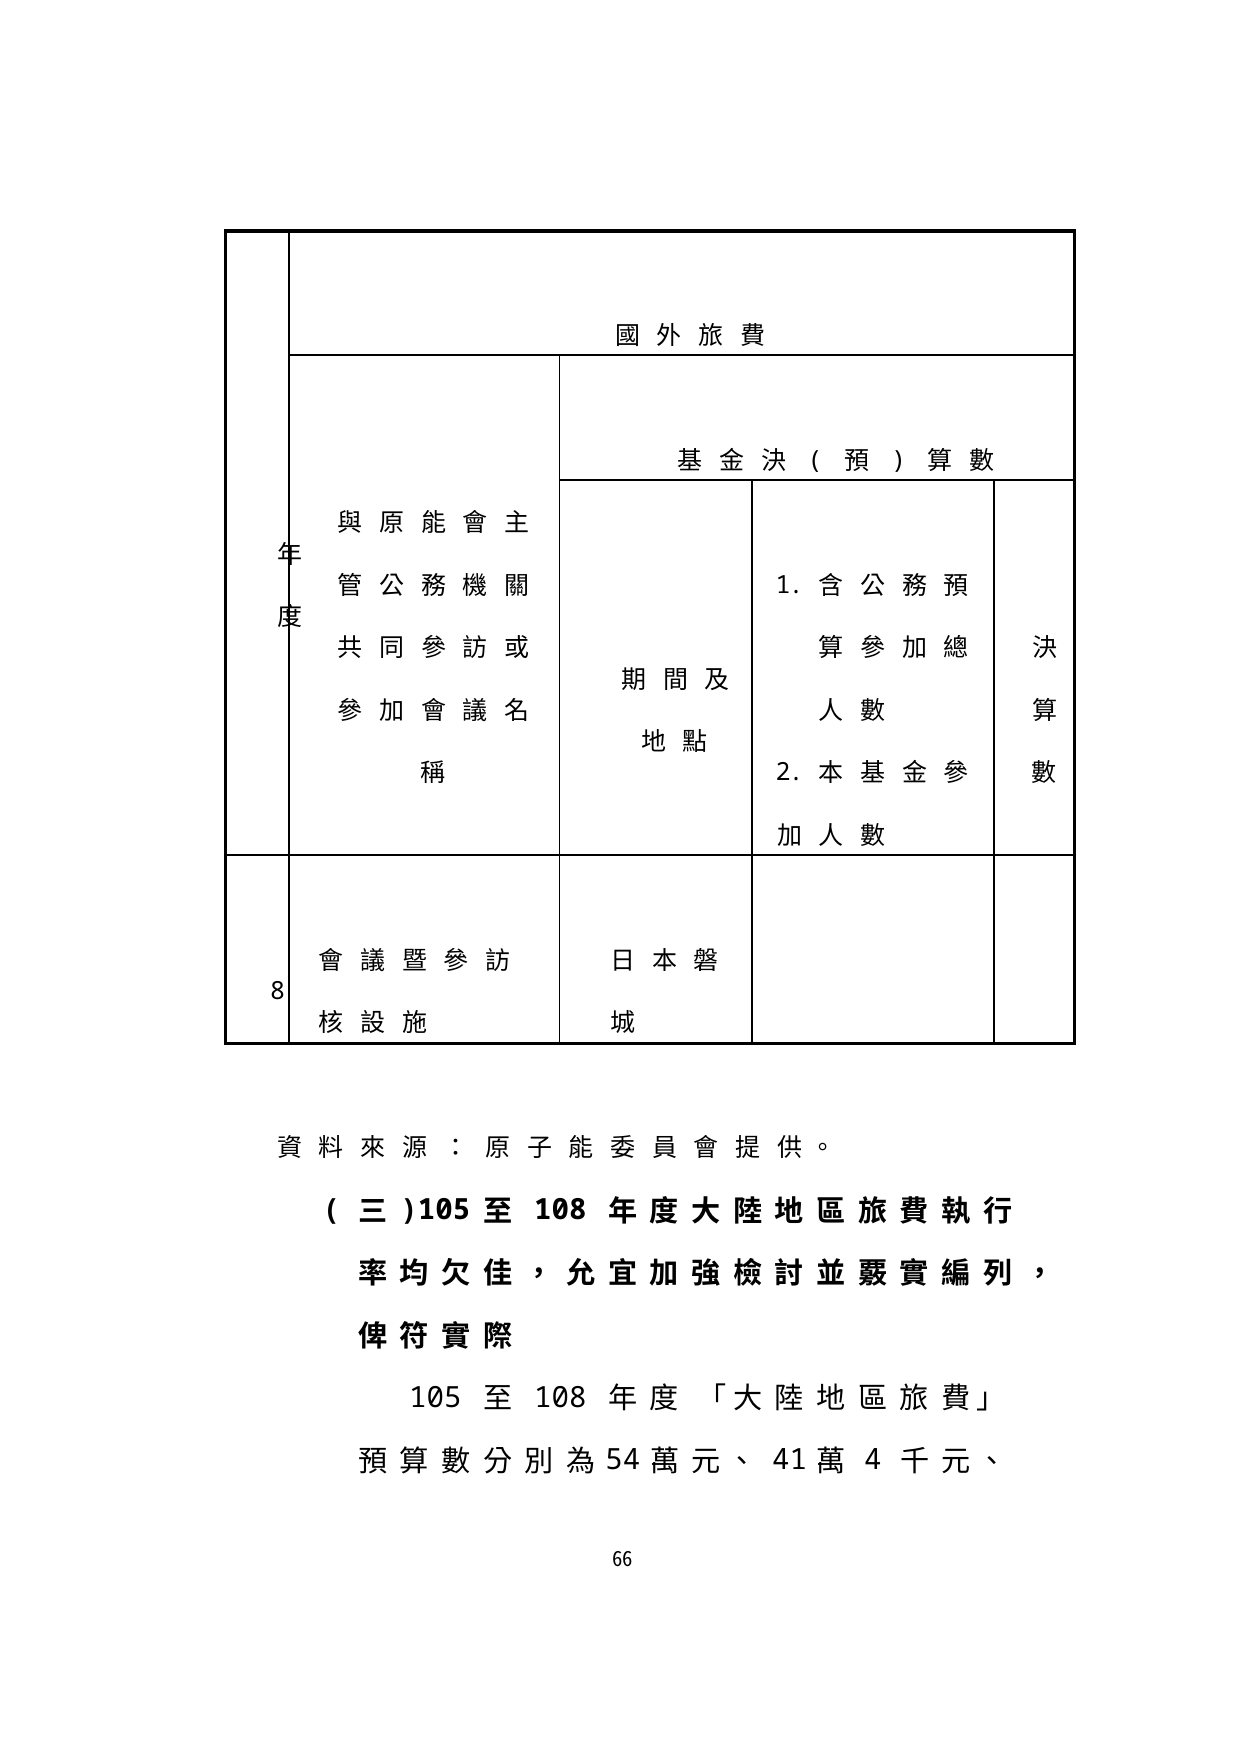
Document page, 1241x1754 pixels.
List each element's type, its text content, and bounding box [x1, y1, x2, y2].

text 105至108年度「大陸地區旅費」預算數分別為54萬元、41萬4千元、 [315, 1354, 1018, 1479]
text (三)105至108年度大陸地區旅費執行率均欠佳，允宜加強檢討並覈實編列，俾符實際 [286, 1167, 1018, 1354]
table_cell 會議暨參訪核設施 [290, 856, 559, 1042]
table_header 年度 [227, 233, 288, 854]
table_cell 期間及地點 [560, 481, 751, 854]
table_cell 8 [227, 856, 288, 1042]
table_cell 1.含公務預算參加總人數 2.本基金參加人數 [753, 481, 993, 854]
table_cell [753, 856, 993, 1042]
table_cell 基金決(預)算數 [560, 356, 1073, 479]
table_cell 與原能會主管公務機關共同參訪或參加會議名稱 [290, 356, 559, 854]
table_header 國外旅費 [290, 233, 1073, 354]
table_cell [995, 856, 1073, 1042]
text 資料來源：原子能委員會提供。 [240, 1104, 1018, 1167]
table_cell 日本磐城 [560, 856, 751, 1042]
table_cell 決算數 [995, 481, 1073, 854]
